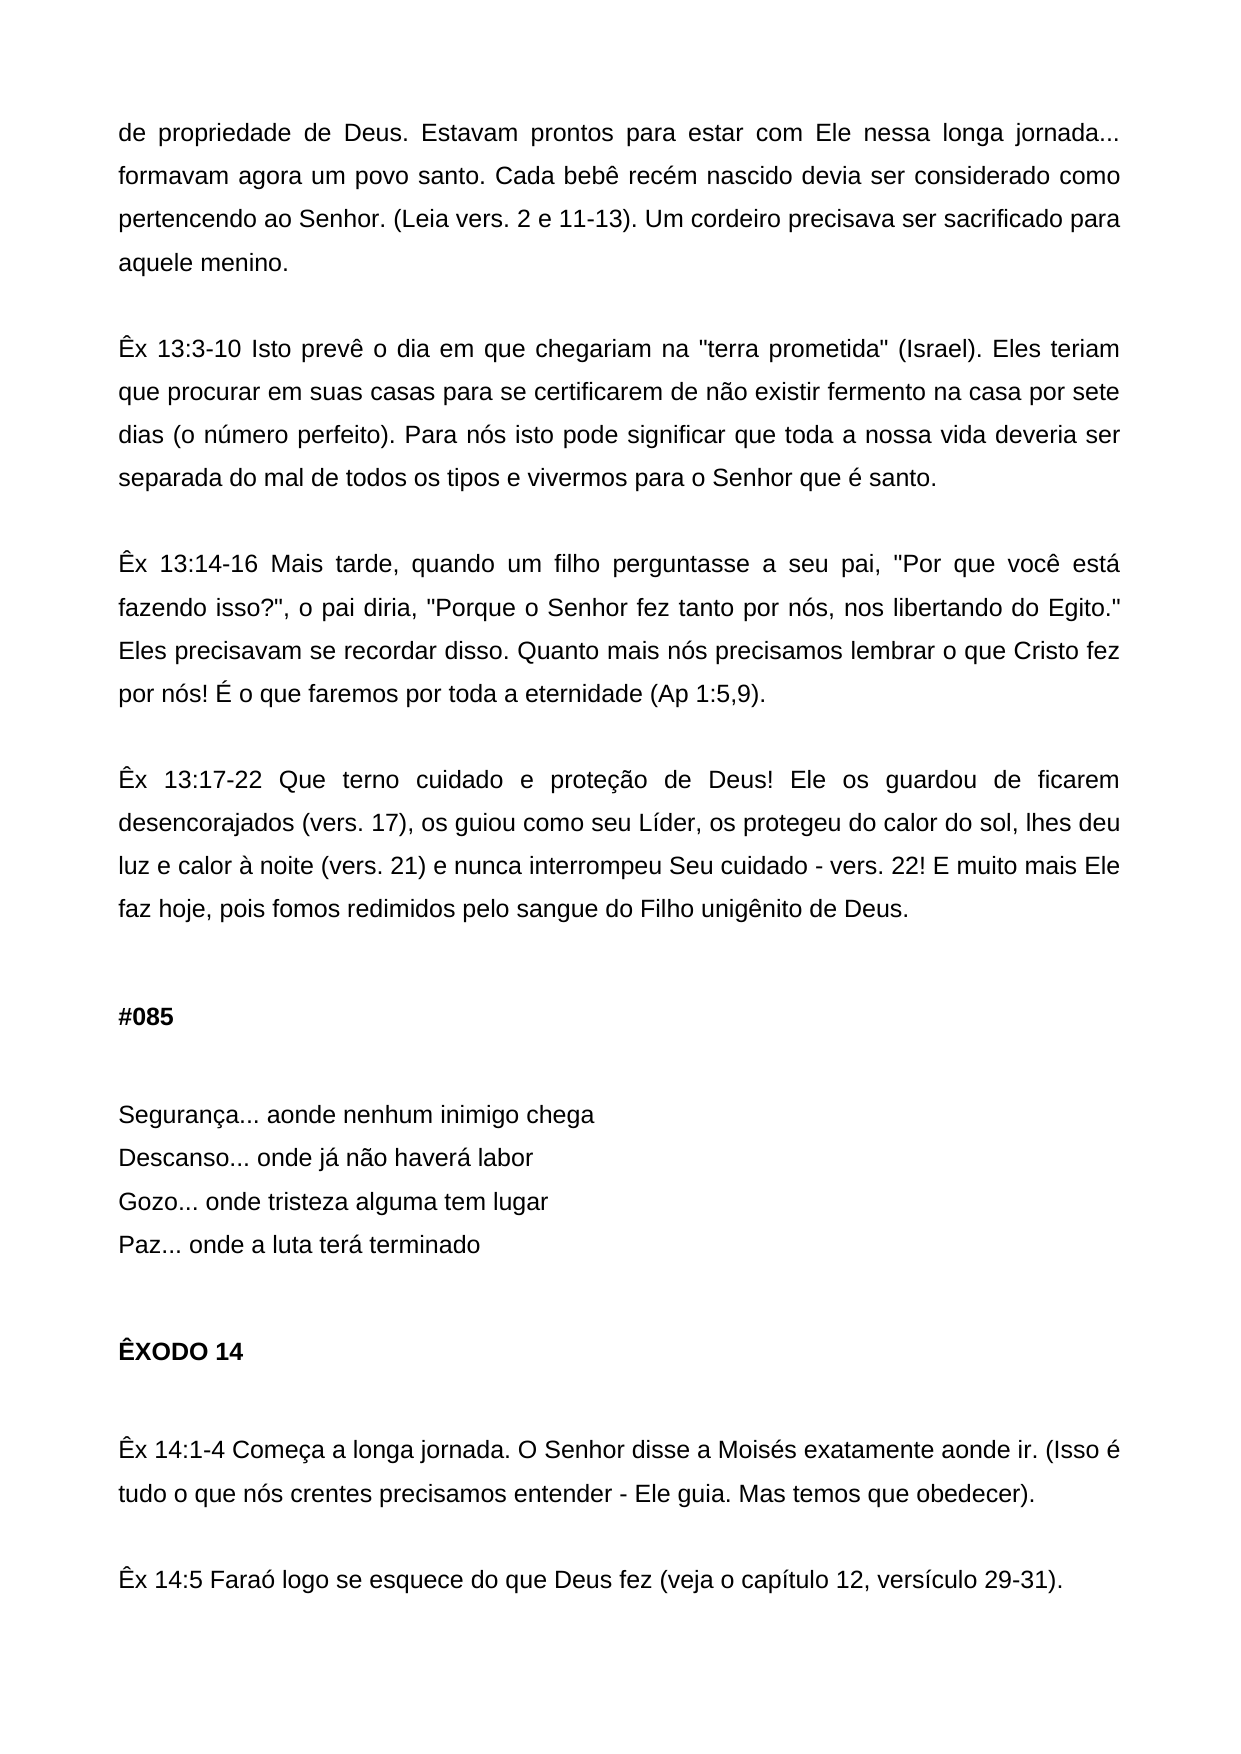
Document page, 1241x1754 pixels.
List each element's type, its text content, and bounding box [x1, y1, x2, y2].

text Gozo... onde tristeza alguma tem lugar [118, 1186, 1122, 1215]
subtitle ÊXODO 14 [118, 1337, 1122, 1365]
text Segurança... aonde nenhum inimigo chega [118, 1100, 1122, 1129]
text Êx 13:17-22 Que terno cuidado e proteção de Deus! Ele os guardou de ficarem desencorajados (vers. 17), os guiou como seu Líder, os protegeu do calor do sol, lhes deu luz e calor à noite (vers. 21) e nunca interrompeu Seu cuidado - vers. 22! E muito mais Ele faz hoje, pois fomos redimidos pelo sangue do Filho unigênito de Deus. [118, 765, 1122, 923]
text Descanso... onde já não haverá labor [118, 1143, 1122, 1172]
text Êx 13:3-10 Isto prevê o dia em que chegariam na "terra prometida" (Israel). Eles teriam que procurar em suas casas para se certificarem de não existir fermento na casa por sete dias (o número perfeito). Para nós isto pode significar que toda a nossa vida deveria ser separada do mal de todos os tipos e vivermos para o Senhor que é santo. [118, 334, 1122, 492]
text Paz... onde a luta terá terminado [118, 1229, 1122, 1258]
text Êx 14:1-4 Começa a longa jornada. O Senhor disse a Moisés exatamente aonde ir. (Isso é tudo o que nós crentes precisamos entender - Ele guia. Mas temos que obedecer). [118, 1435, 1122, 1507]
subtitle #085 [118, 1001, 1122, 1030]
text Êx 14:5 Faraó logo se esquece do que Deus fez (veja o capítulo 12, versículo 29-31). [118, 1565, 1122, 1593]
text de propriedade de Deus. Estavam prontos para estar com Ele nessa longa jornada... formavam agora um povo santo. Cada bebê recém nascido devia ser considerado como pertencendo ao Senhor. (Leia vers. 2 e 11-13). Um cordeiro precisava ser sacrificado para aquele menino. [118, 118, 1122, 276]
text Êx 13:14-16 Mais tarde, quando um filho perguntasse a seu pai, "Por que você está fazendo isso?", o pai diria, "Porque o Senhor fez tanto por nós, nos libertando do Egito." Eles precisavam se recordar disso. Quanto mais nós precisamos lembrar o que Cristo fez por nós! É o que faremos por toda a eternidade (Ap 1:5,9). [118, 549, 1122, 707]
